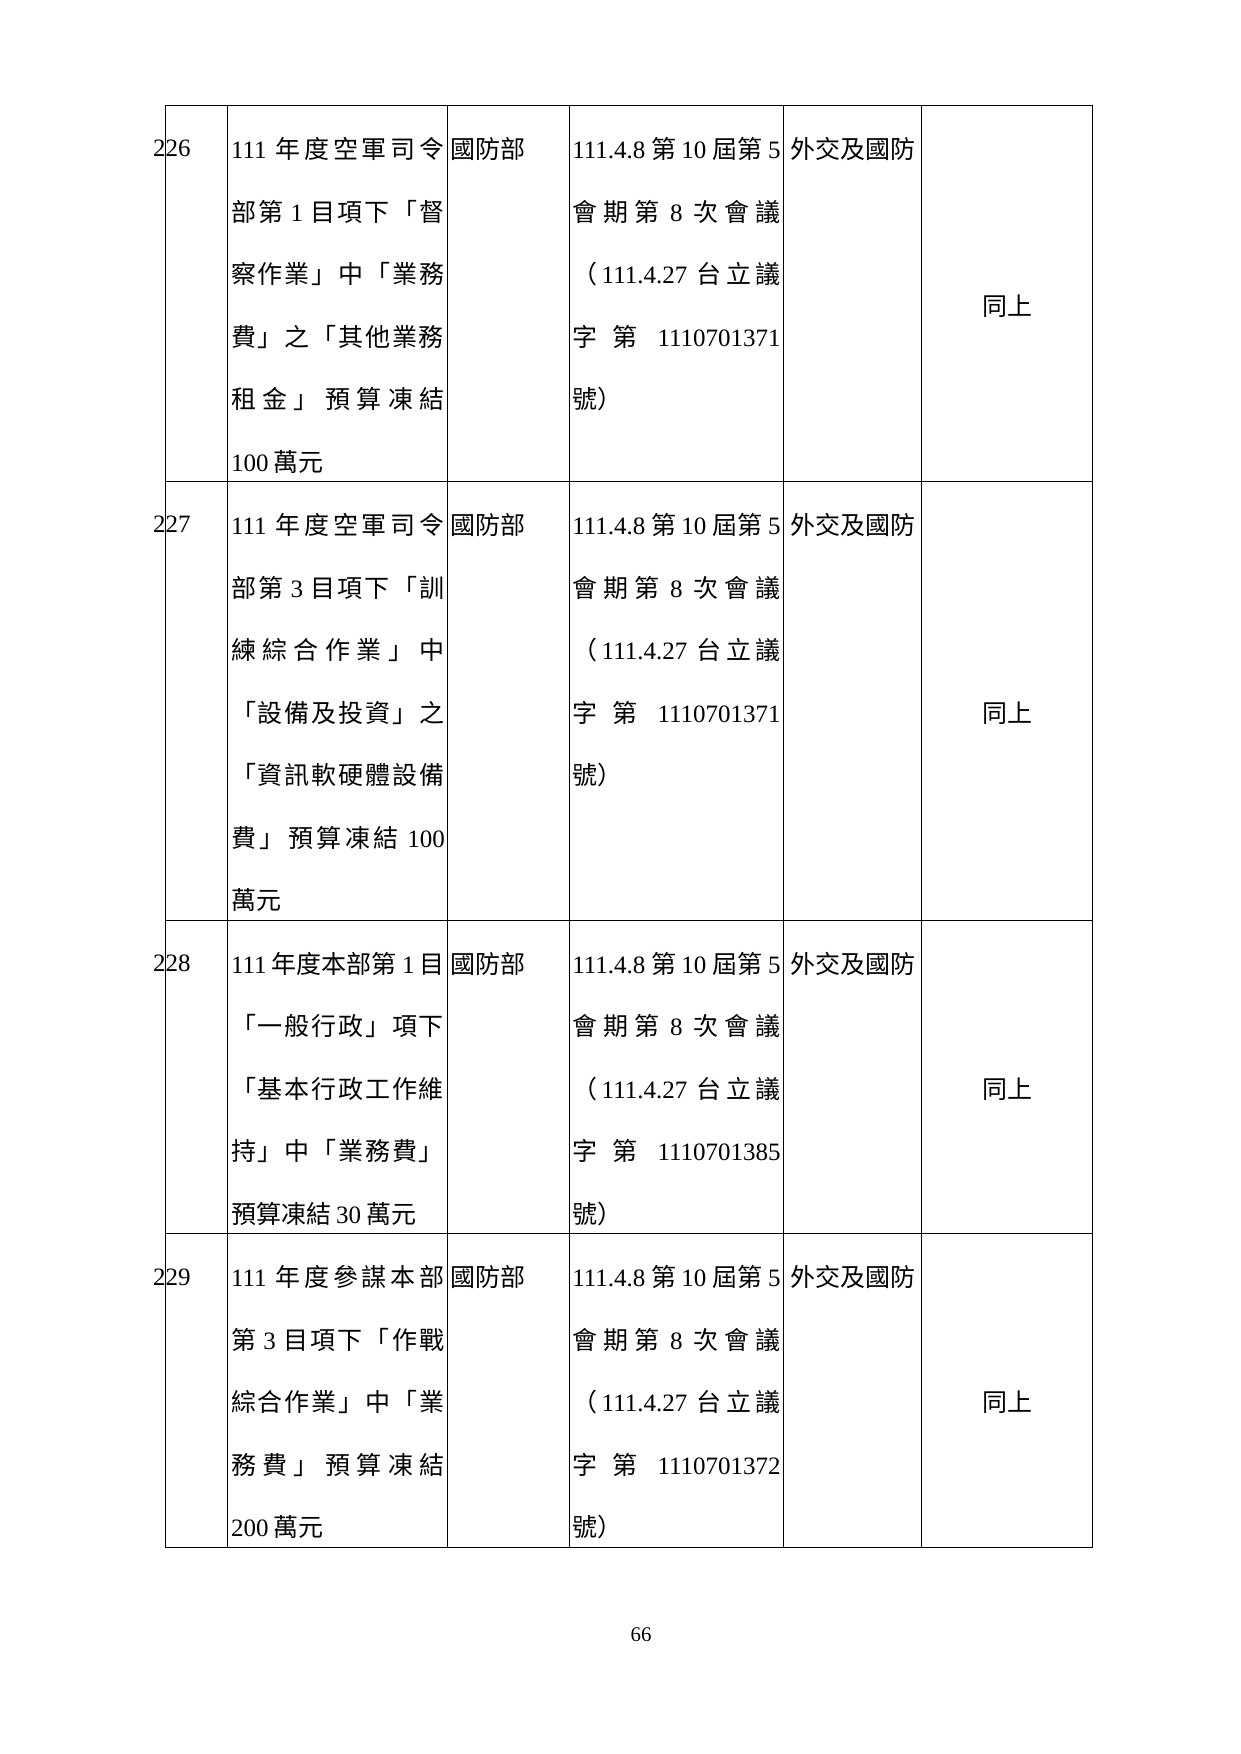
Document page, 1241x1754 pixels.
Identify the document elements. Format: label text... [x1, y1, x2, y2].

table_cell 國防部 [448, 482, 569, 920]
table_cell 外交及國防 [784, 106, 921, 481]
table_cell 111.4.8第10屆第5會期第8次會議（111.4.27台立議字第1110701371號） [570, 106, 783, 481]
table_cell 111年度空軍司令部第1目項下「督察作業」中「業務費」之「其他業務租金」預算凍結100萬元 [228, 106, 447, 481]
table_cell 同上 [922, 1234, 1092, 1547]
table_cell 國防部 [448, 1234, 569, 1547]
table_cell 111.4.8第10屆第5會期第8次會議（111.4.27台立議字第1110701372號） [570, 1234, 783, 1547]
table_cell 同上 [922, 482, 1092, 920]
table_cell 111年度參謀本部第3目項下「作戰綜合作業」中「業務費」預算凍結200萬元 [228, 1234, 447, 1547]
table_cell 111.4.8第10屆第5會期第8次會議（111.4.27台立議字第1110701371號） [570, 482, 783, 920]
table_cell 111.4.8第10屆第5會期第8次會議（111.4.27台立議字第1110701385號） [570, 921, 783, 1233]
table_cell 國防部 [448, 921, 569, 1233]
table_cell 外交及國防 [784, 1234, 921, 1547]
table_cell 同上 [922, 921, 1092, 1233]
table_cell 外交及國防 [784, 482, 921, 920]
table_cell 外交及國防 [784, 921, 921, 1233]
table_cell [166, 106, 227, 481]
table_cell [166, 921, 227, 1233]
table_cell 111年度空軍司令部第3目項下「訓練綜合作業」中「設備及投資」之「資訊軟硬體設備費」預算凍結100萬元 [228, 482, 447, 920]
table_cell [166, 1234, 227, 1547]
table_cell 同上 [922, 106, 1092, 481]
table_cell 國防部 [448, 106, 569, 481]
table_cell 111年度本部第1目「一般行政」項下「基本行政工作維持」中「業務費」預算凍結30萬元 [228, 921, 447, 1233]
table_cell [166, 482, 227, 920]
